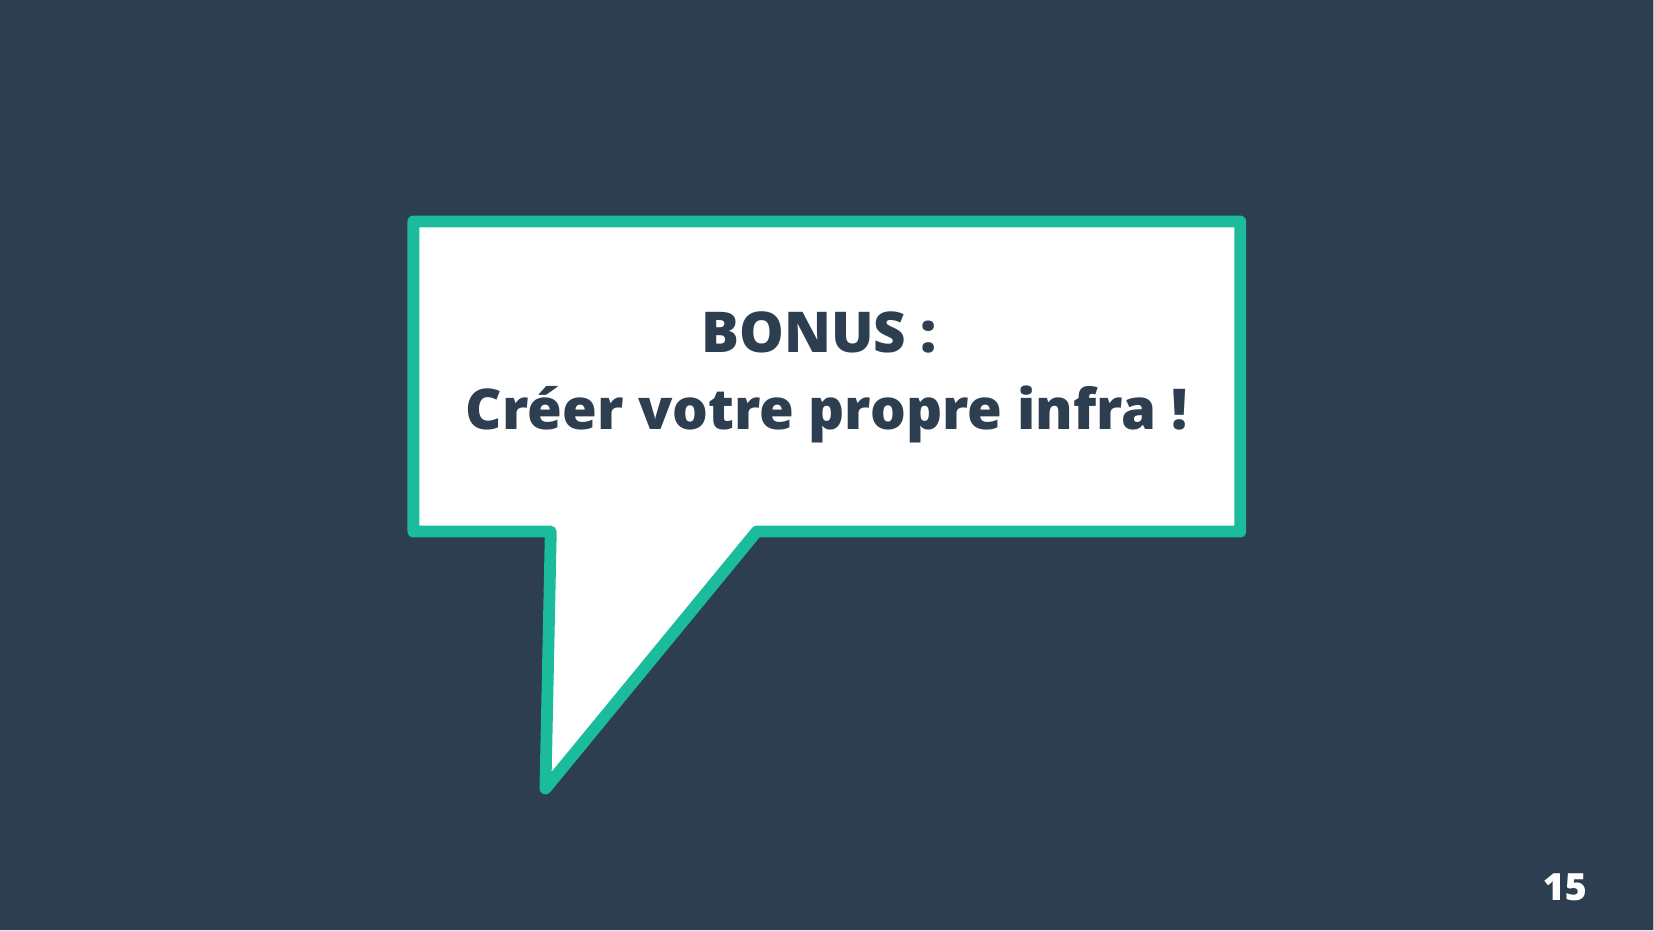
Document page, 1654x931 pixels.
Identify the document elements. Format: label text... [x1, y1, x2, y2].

title BONUS : Créer votre propre infra ! [442, 236, 1211, 502]
